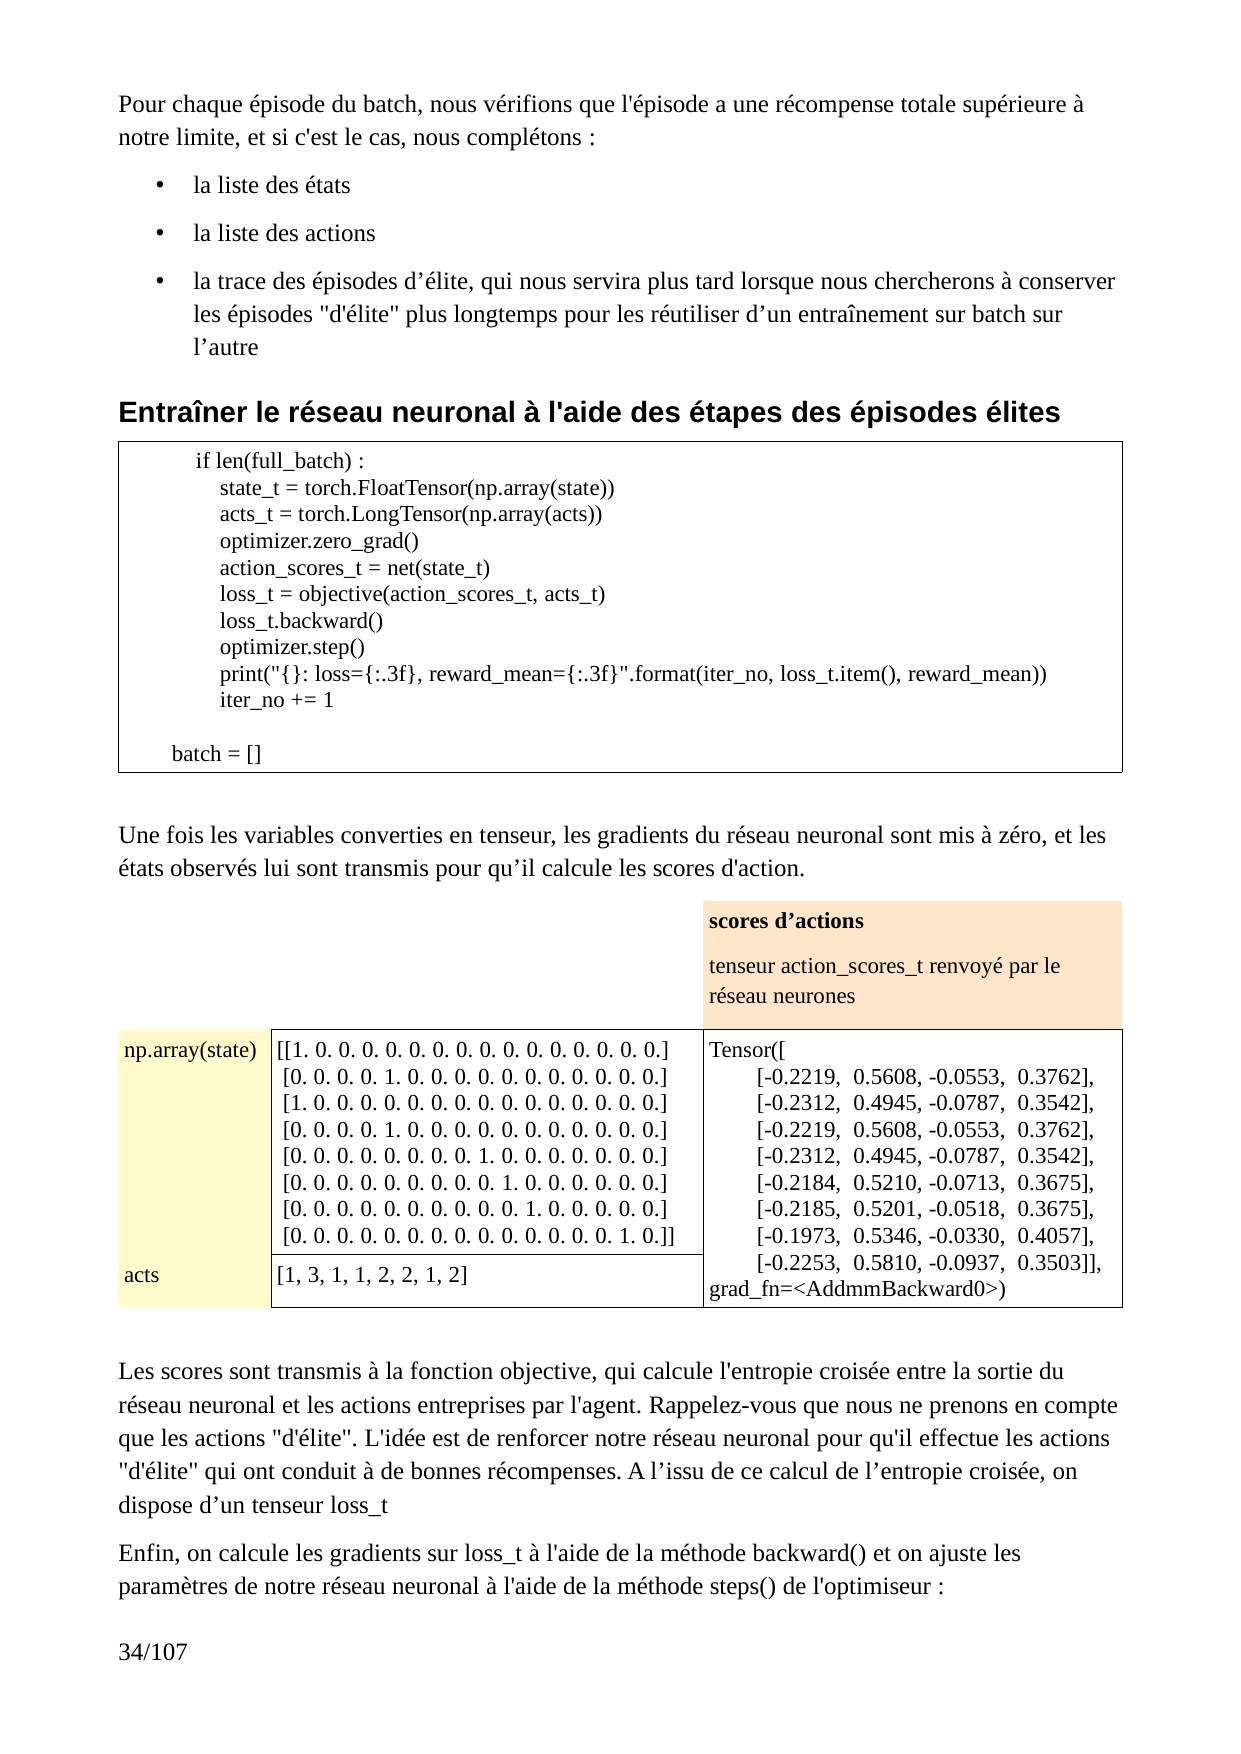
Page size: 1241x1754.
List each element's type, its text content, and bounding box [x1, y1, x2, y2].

table_cell [1, 3, 1, 1, 2, 2, 1, 2] [272, 1255, 703, 1307]
table_cell Tensor([ [-0.2219, 0.5608, -0.0553, 0.3762], [-0.2312, 0.4945, -0.0787, 0.3542], [-0.2219, 0.5608, -0.0553, 0.3762], [-0.2312, 0.4945, -0.0787, 0.3542], [-0.2184, 0.5210, -0.0713, 0.3675], [-0.2185, 0.5201, -0.0518, 0.3675], [-0.1973, 0.5346, -0.0330, 0.4057], [-0.2253, 0.5810, -0.0937, 0.3503]], grad_fn=<AddmmBackward0>) [704, 1030, 1122, 1307]
table_header [271, 901, 703, 1029]
table_header scores d’actions tenseur action_scores_t renvoyé par le réseau neurones [703, 901, 1122, 1029]
text Pour chaque épisode du batch, nous vérifions que l'épisode a une récompense totale supérieure à notre limite, et si c'est le cas, nous complétons : [118, 88, 1122, 151]
table_cell np.array(state) [118, 1029, 271, 1254]
text Les scores sont transmis à la fonction objective, qui calcule l'entropie croisée entre la sortie du réseau neuronal et les actions entreprises par l'agent. Rappelez-vous que nous ne prenons en compte que les actions "d'élite". L'idée est de renforcer notre réseau neuronal pour qu'il effectue les actions "d'élite" qui ont conduit à de bonnes récompenses. A l’issu de ce calcul de l’entropie croisée, on dispose d’un tenseur loss_t [118, 1356, 1122, 1519]
text Enfin, on calcule les gradients sur loss_t à l'aide de la méthode backward() et on ajuste les paramètres de notre réseau neuronal à l'aide de la méthode steps() de l'optimiseur : [118, 1537, 1122, 1600]
list la liste des états [156, 170, 1122, 199]
table_header [118, 901, 271, 1029]
table_cell acts [118, 1254, 271, 1307]
list la liste des actions [156, 218, 1122, 247]
table_header if len(full_batch) : state_t = torch.FloatTensor(np.array(state)) acts_t = torch.LongTensor(np.array(acts)) optimizer.zero_grad() action_scores_t = net(state_t) loss_t = objective(action_scores_t, acts_t) loss_t.backward() optimizer.step() print("{}: loss={:.3f}, reward_mean={:.3f}".format(iter_no, loss_t.item(), reward_mean)) iter_no += 1 batch = [] [119, 442, 1122, 772]
table_cell [[1. 0. 0. 0. 0. 0. 0. 0. 0. 0. 0. 0. 0. 0. 0. 0.] [0. 0. 0. 0. 1. 0. 0. 0. 0. 0. 0. 0. 0. 0. 0. 0.] [1. 0. 0. 0. 0. 0. 0. 0. 0. 0. 0. 0. 0. 0. 0. 0.] [0. 0. 0. 0. 1. 0. 0. 0. 0. 0. 0. 0. 0. 0. 0. 0.] [0. 0. 0. 0. 0. 0. 0. 0. 1. 0. 0. 0. 0. 0. 0. 0.] [0. 0. 0. 0. 0. 0. 0. 0. 0. 1. 0. 0. 0. 0. 0. 0.] [0. 0. 0. 0. 0. 0. 0. 0. 0. 0. 1. 0. 0. 0. 0. 0.] [0. 0. 0. 0. 0. 0. 0. 0. 0. 0. 0. 0. 0. 0. 1. 0.]] [272, 1030, 703, 1254]
text Une fois les variables converties en tenseur, les gradients du réseau neuronal sont mis à zéro, et les états observés lui sont transmis pour qu’il calcule les scores d'action. [118, 820, 1122, 882]
list la trace des épisodes d’élite, qui nous servira plus tard lorsque nous chercherons à conserver les épisodes "d'élite" plus longtemps pour les réutiliser d’un entraînement sur batch sur l’autre [156, 266, 1122, 361]
subtitle Entraîner le réseau neuronal à l'aide des étapes des épisodes élites [118, 395, 1122, 429]
